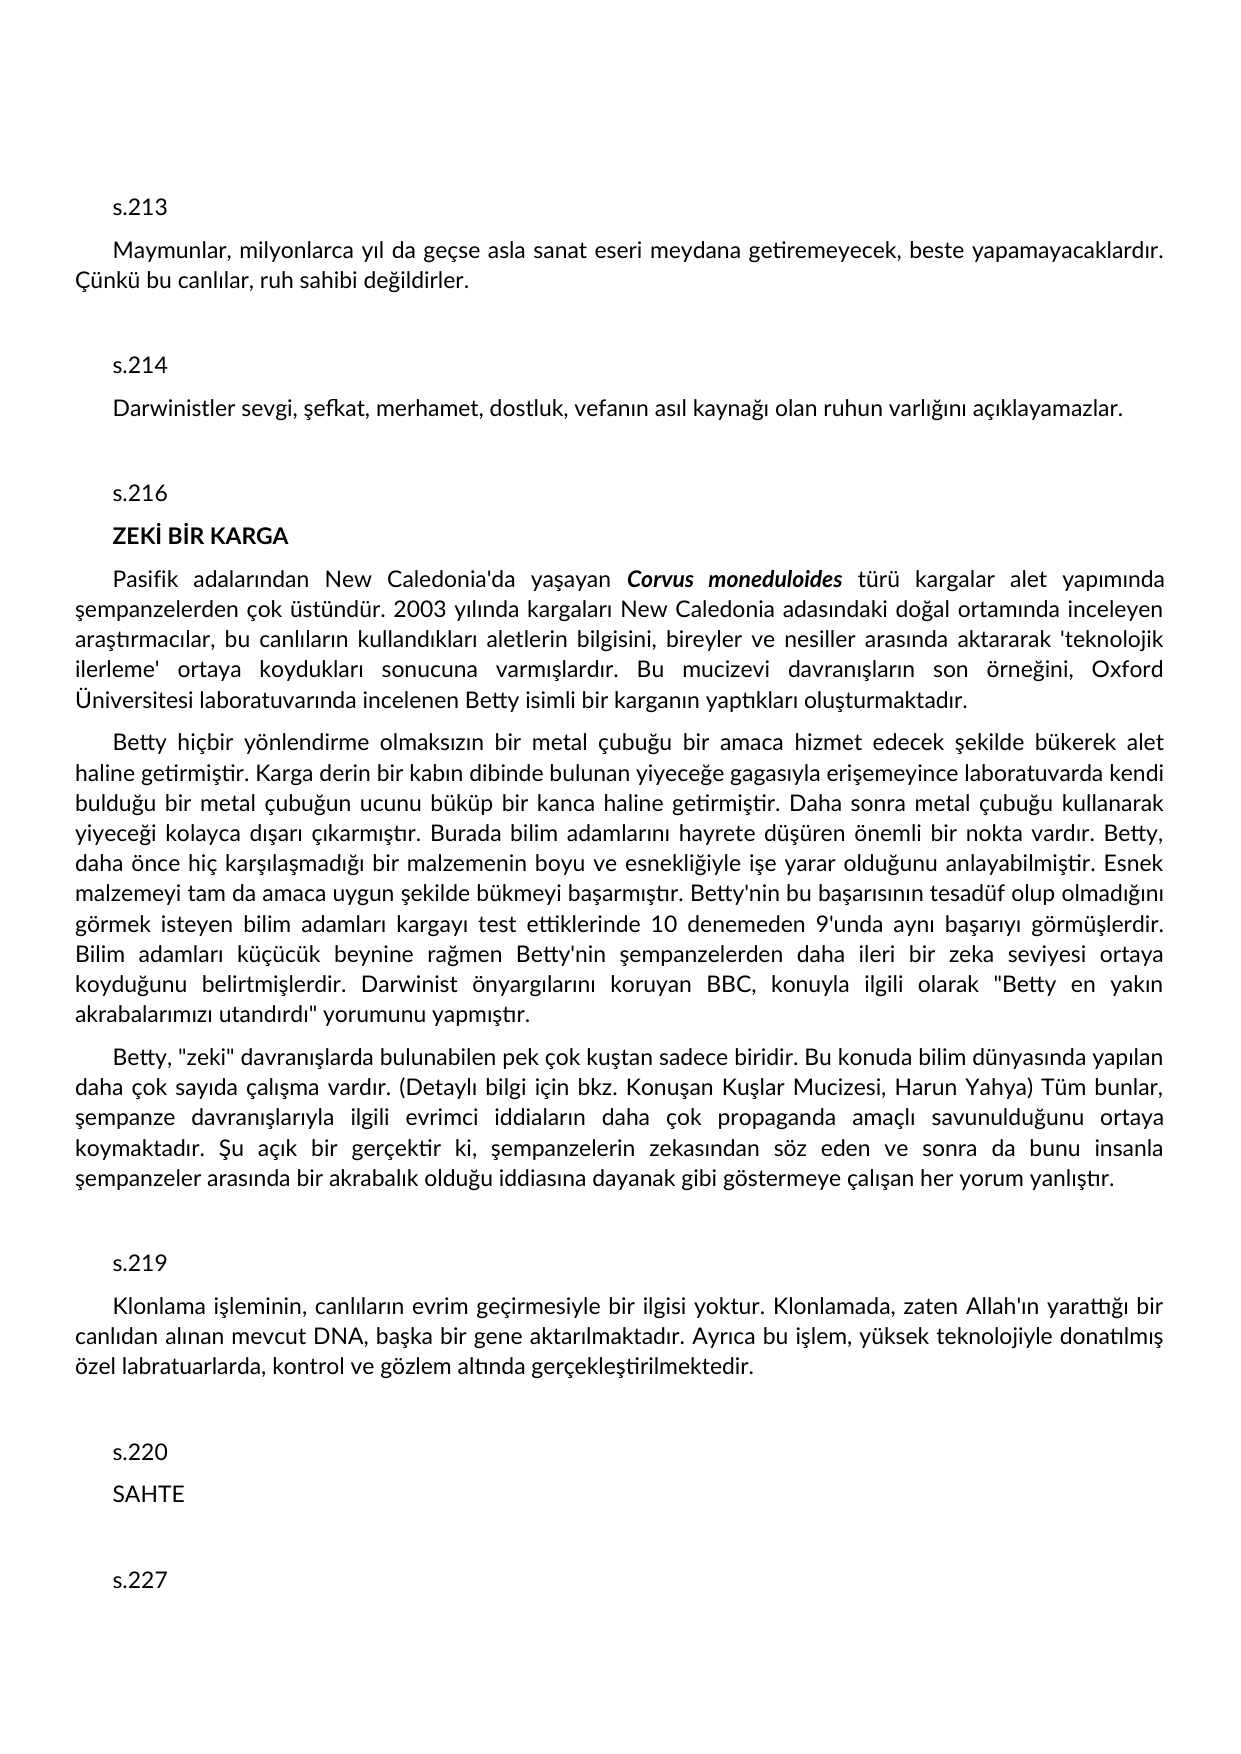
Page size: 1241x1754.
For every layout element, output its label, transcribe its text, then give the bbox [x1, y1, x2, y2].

text s.214 [75, 351, 1165, 378]
text s.219 [75, 1249, 1165, 1276]
text s.216 [75, 479, 1165, 507]
text s.227 [75, 1566, 1165, 1593]
text Betty, "zeki" davranışlarda bulunabilen pek çok kuştan sadece biridir. Bu konuda bilim dünyasında yapılan daha çok sayıda çalışma vardır. (Detaylı bilgi için bkz. Konuşan Kuşlar Mucizesi, Harun Yahya) Tüm bunlar, şempanze davranışlarıyla ilgili evrimci iddiaların daha çok propaganda amaçlı savunulduğunu ortaya koymaktadır. Şu açık bir gerçektir ki, şempanzelerin zekasından söz eden ve sonra da bunu insanla şempanzeler arasında bir akrabalık olduğu iddiasına dayanak gibi göstermeye çalışan her yorum yanlıştır. [75, 1043, 1165, 1191]
text Betty hiçbir yönlendirme olmaksızın bir metal çubuğu bir amaca hizmet edecek şekilde bükerek alet haline getirmiştir. Karga derin bir kabın dibinde bulunan yiyeceğe gagasıyla erişemeyince laboratuvarda kendi bulduğu bir metal çubuğun ucunu büküp bir kanca haline getirmiştir. Daha sonra metal çubuğu kullanarak yiyeceği kolayca dışarı çıkarmıştır. Burada bilim adamlarını hayrete düşüren önemli bir nokta vardır. Betty, daha önce hiç karşılaşmadığı bir malzemenin boyu ve esnekliğiyle işe yarar olduğunu anlayabilmiştir. Esnek malzemeyi tam da amaca uygun şekilde bükmeyi başarmıştır. Betty'nin bu başarısının tesadüf olup olmadığını görmek isteyen bilim adamları kargayı test ettiklerinde 10 denemeden 9'unda aynı başarıyı görmüşlerdir. Bilim adamları küçücük beynine rağmen Betty'nin şempanzelerden daha ileri bir zeka seviyesi ortaya koyduğunu belirtmişlerdir. Darwinist önyargılarını koruyan BBC, konuyla ilgili olarak "Betty en yakın akrabalarımızı utandırdı" yorumunu yapmıştır. [75, 728, 1165, 1027]
text s.213 [75, 193, 1165, 220]
text s.220 [75, 1437, 1165, 1465]
text SAHTE [75, 1480, 1165, 1508]
text Maymunlar, milyonlarca yıl da geçse asla sanat eseri meydana getiremeyecek, beste yapamayacaklardır. Çünkü bu canlılar, ruh sahibi değildirler. [75, 235, 1165, 293]
text Pasifik adalarından New Caledonia'da yaşayan Corvus moneduloides türü kargalar alet yapımında şempanzelerden çok üstündür. 2003 yılında kargaları New Caledonia adasındaki doğal ortamında inceleyen araştırmacılar, bu canlıların kullandıkları aletlerin bilgisini, bireyler ve nesiller arasında aktararak 'teknolojik ilerleme' ortaya koydukları sonucuna varmışlardır. Bu mucizevi davranışların son örneğini, Oxford Üniversitesi laboratuvarında incelenen Betty isimli bir karganın yaptıkları oluşturmaktadır. [75, 564, 1165, 713]
text Darwinistler sevgi, şefkat, merhamet, dostluk, vefanın asıl kaynağı olan ruhun varlığını açıklayamazlar. [75, 394, 1165, 421]
text ZEKİ BİR KARGA [75, 522, 1165, 549]
text Klonlama işleminin, canlıların evrim geçirmesiyle bir ilgisi yoktur. Klonlamada, zaten Allah'ın yarattığı bir canlıdan alınan mevcut DNA, başka bir gene aktarılmaktadır. Ayrıca bu işlem, yüksek teknolojiyle donatılmış özel labratuarlarda, kontrol ve gözlem altında gerçekleştirilmektedir. [75, 1292, 1165, 1379]
